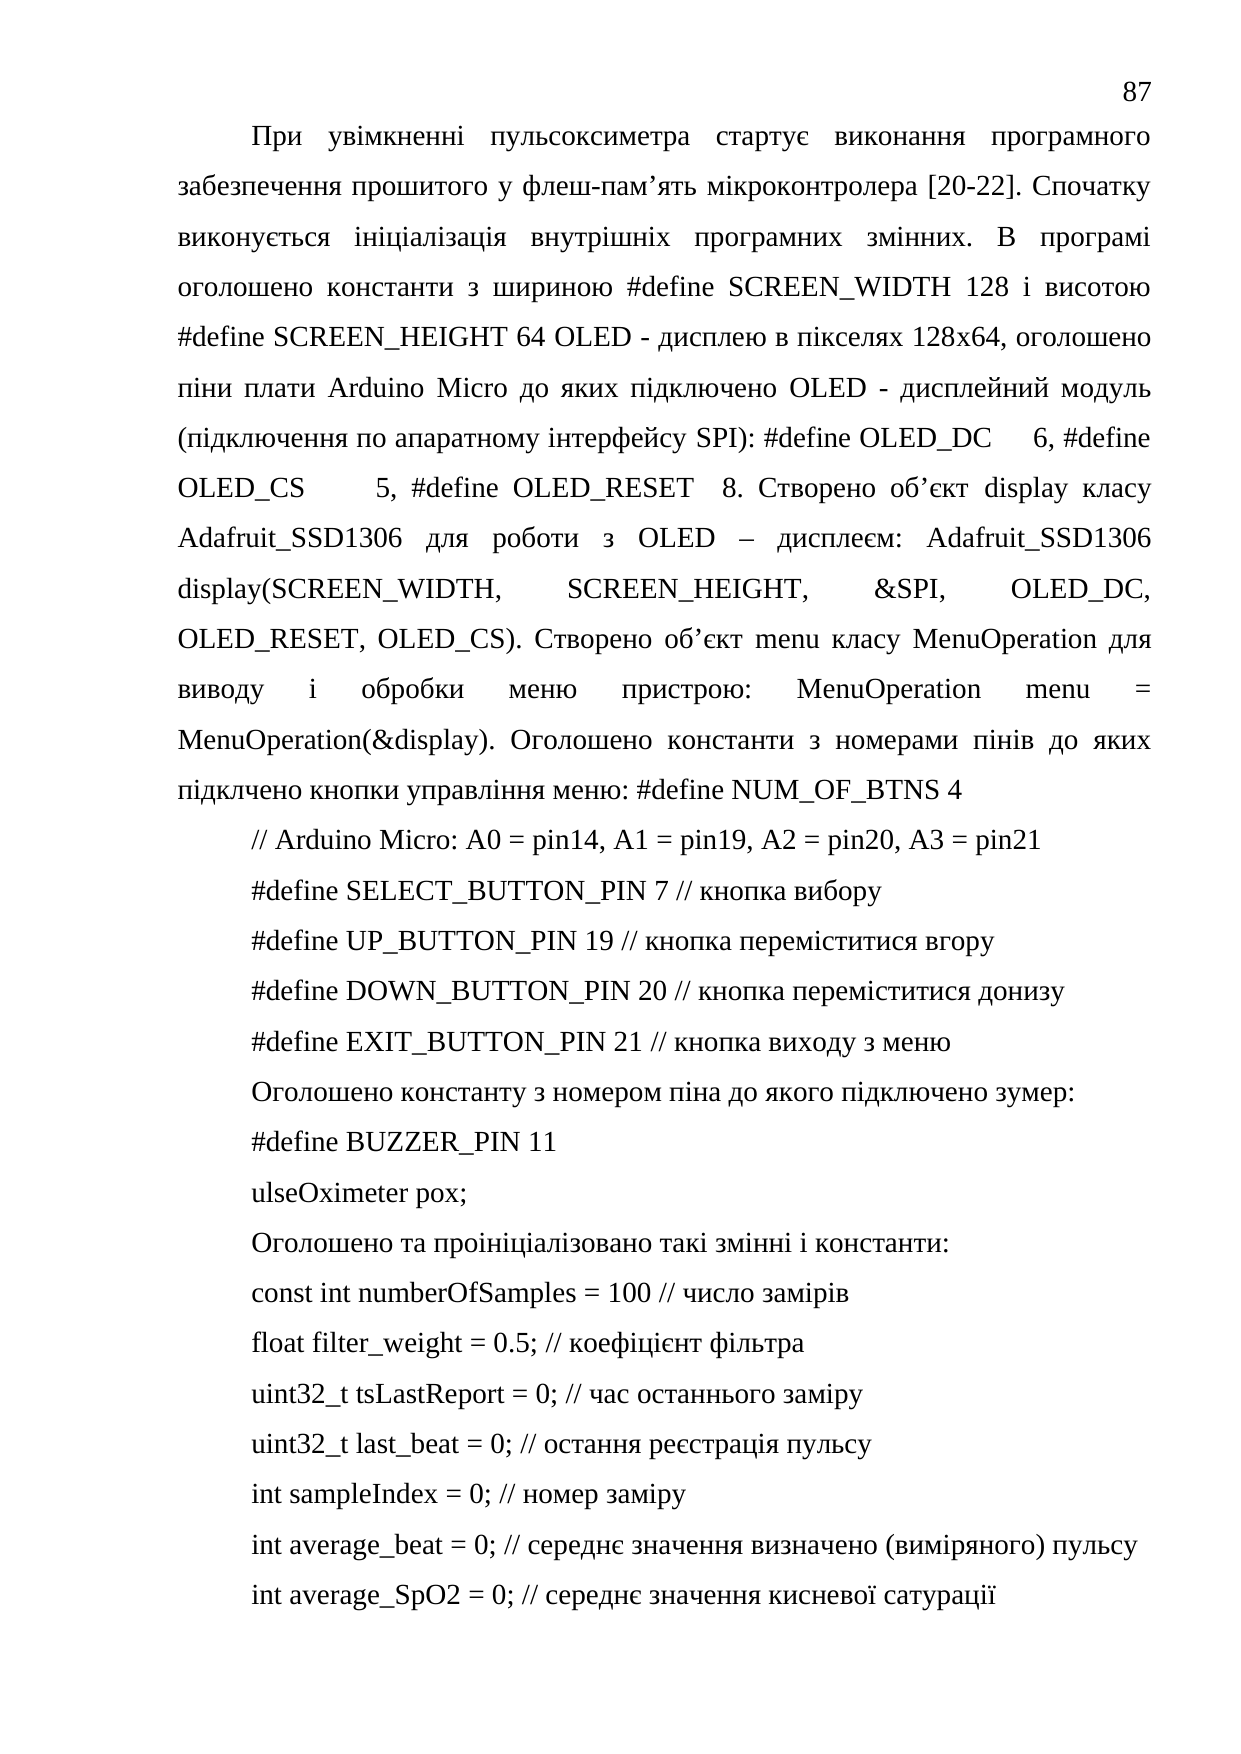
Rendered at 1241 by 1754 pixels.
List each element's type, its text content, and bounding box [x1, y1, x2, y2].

text #define SELECT_BUTTON_PIN 7 // кнопка вибору [177, 873, 1152, 906]
text При увімкненні пульсоксиметра стартує виконання програмного забезпечення прошитого у флеш-пам’ять мікроконтролера [20-22]. Спочатку виконується ініціалізація внутрішніх програмних змінних. В програмі оголошено константи з шириною #define SCREEN_WIDTH 128 і висотою #define SCREEN_HEIGHT 64 OLED - дисплею в пікселях 128x64, оголошено піни плати Arduino Micro до яких підключено OLED - дисплейний модуль (підключення по апаратному інтерфейсу SPI): #define OLED_DC 6, #define OLED_CS 5, #define OLED_RESET 8. Створено об’єкт display класу Adafruit_SSD1306 для роботи з OLED – дисплеєм: Adafruit_SSD1306 display(SCREEN_WIDTH, SCREEN_HEIGHT, &SPI, OLED_DC, OLED_RESET, OLED_CS). Створено об’єкт menu класу MenuOperation для виводу і обробки меню пристрою: MenuOperation menu = MenuOperation(&display). Оголошено константи з номерами пінів до яких підклчено кнопки управління меню: #define NUM_OF_BTNS 4 [177, 118, 1152, 806]
text int sampleIndex = 0; // номер заміру [177, 1477, 1152, 1510]
text Оголошено константу з номером піна до якого підключено зумер: [177, 1074, 1152, 1108]
text #define BUZZER_PIN 11 [177, 1124, 1152, 1158]
text #define DOWN_BUTTON_PIN 20 // кнопка переміститися донизу [177, 973, 1152, 1007]
text Оголошено та проініціалізовано такі змінні і константи: [177, 1225, 1152, 1258]
text #define EXIT_BUTTON_PIN 21 // кнопка виходу з меню [177, 1024, 1152, 1057]
text #define UP_BUTTON_PIN 19 // кнопка переміститися вгору [177, 923, 1152, 957]
text const int numberOfSamples = 100 // число замірів [177, 1275, 1152, 1309]
text uint32_t last_beat = 0; // остання реєстрація пульсу [177, 1426, 1152, 1460]
text ulseOximeter pox; [177, 1175, 1152, 1208]
text int average_beat = 0; // середнє значення визначено (виміряного) пульсу [177, 1527, 1152, 1560]
text int average_SpO2 = 0; // середнє значення кисневої сатурації [177, 1577, 1152, 1611]
text float filter_weight = 0.5; // коефіцієнт фільтра [177, 1326, 1152, 1359]
text uint32_t tsLastReport = 0; // час останнього заміру [177, 1376, 1152, 1409]
text // Arduino Micro: A0 = pin14, A1 = pin19, A2 = pin20, A3 = pin21 [177, 822, 1152, 856]
